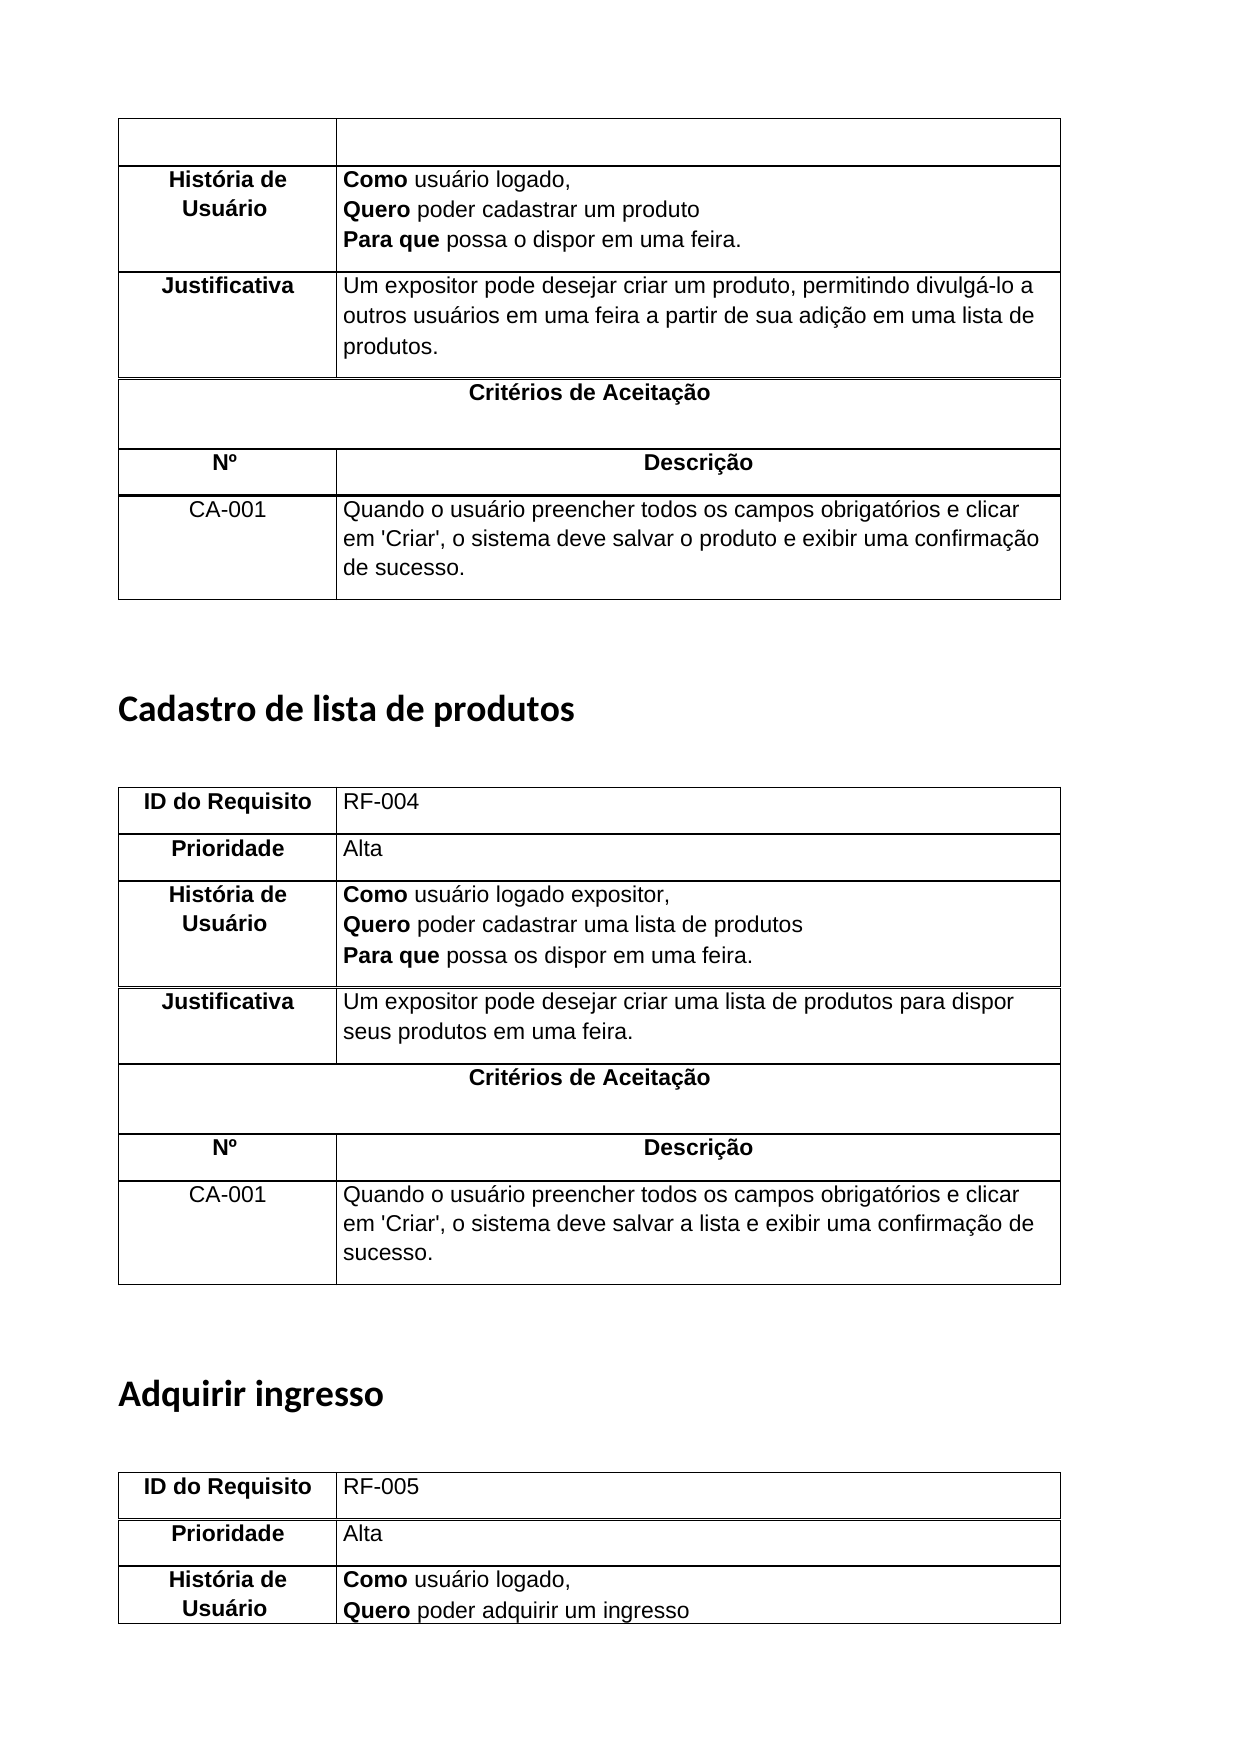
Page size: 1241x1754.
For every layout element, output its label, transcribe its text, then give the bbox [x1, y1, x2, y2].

table_cell Nº [119, 1135, 336, 1180]
table_cell [119, 119, 336, 165]
table_cell Critérios de Aceitação [119, 380, 1060, 448]
table_cell Justificativa [119, 989, 336, 1063]
table_cell Prioridade [119, 1521, 336, 1565]
text Cadastro de lista de produtos [118, 685, 1122, 731]
table_cell CA-001 [119, 1182, 336, 1284]
table_cell Quando o usuário preencher todos os campos obrigatórios e clicar em 'Criar', o sistema deve salvar o produto e exibir uma confirmação de sucesso. [337, 497, 1060, 599]
table_cell Como usuário logado expositor, Quero poder cadastrar uma lista de produtos Para que possa os dispor em uma feira. [337, 882, 1060, 986]
table_cell Alta [337, 1521, 1060, 1565]
table_cell [337, 119, 1060, 165]
table_cell Como usuário logado, Quero poder adquirir um ingresso [337, 1567, 1060, 1623]
text Adquirir ingresso [118, 1370, 1122, 1416]
table_cell Como usuário logado, Quero poder cadastrar um produto Para que possa o dispor em uma feira. [337, 167, 1060, 271]
table_cell CA-001 [119, 497, 336, 599]
table_header ID do Requisito [119, 1473, 336, 1518]
table_cell Critérios de Aceitação [119, 1065, 1060, 1133]
table_cell Um expositor pode desejar criar um produto, permitindo divulgá-lo a outros usuários em uma feira a partir de sua adição em uma lista de produtos. [337, 273, 1060, 377]
table_cell Descrição [337, 450, 1060, 494]
table_cell História de Usuário [119, 1567, 336, 1623]
table_cell Prioridade [119, 835, 336, 880]
table_cell Descrição [337, 1135, 1060, 1180]
table_cell Um expositor pode desejar criar uma lista de produtos para dispor seus produtos em uma feira. [337, 989, 1060, 1063]
table_cell Justificativa [119, 273, 336, 377]
table_cell História de Usuário [119, 167, 336, 271]
table_header ID do Requisito [119, 788, 336, 833]
table_cell História de Usuário [119, 882, 336, 986]
table_cell Quando o usuário preencher todos os campos obrigatórios e clicar em 'Criar', o sistema deve salvar a lista e exibir uma confirmação de sucesso. [337, 1182, 1060, 1284]
table_header RF-005 [337, 1473, 1060, 1518]
table_cell Nº [119, 450, 336, 494]
table_header RF-004 [337, 788, 1060, 833]
table_cell Alta [337, 835, 1060, 880]
